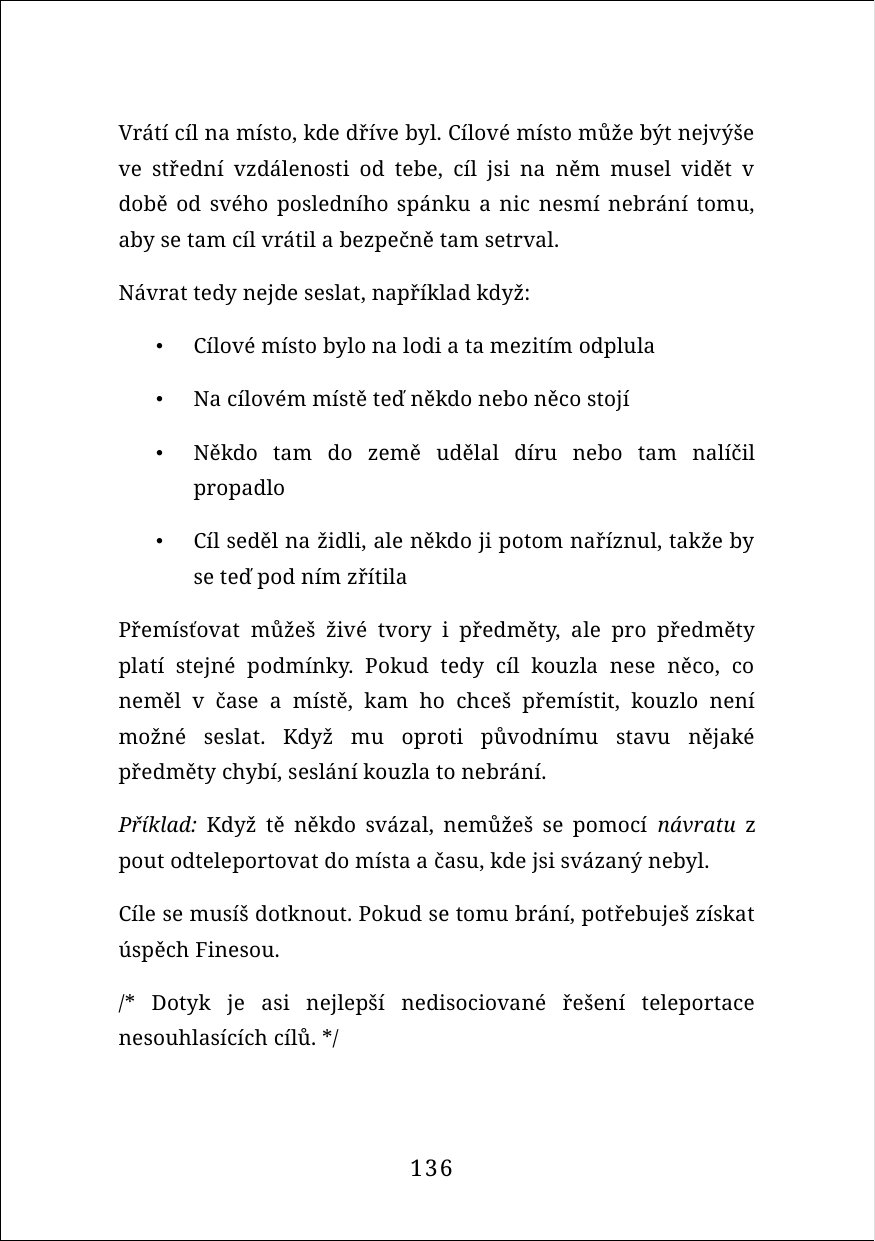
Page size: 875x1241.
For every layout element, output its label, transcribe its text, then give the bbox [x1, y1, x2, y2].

text /* Dotyk je asi nejlepší nedisociované řešení teleportace nesouhlasících cílů. */ [118, 988, 756, 1052]
list Na cílovém místě teď někdo nebo něco stojí [156, 384, 756, 413]
text Příklad: Když tě někdo svázal, nemůžeš se pomocí návratu z pout odteleportovat do místa a času, kde jsi svázaný nebyl. [118, 811, 756, 874]
text Návrat tedy nejde seslat, například když: [118, 278, 756, 306]
list Cílové místo bylo na lodi a ta mezitím odplula [156, 331, 756, 360]
text Cíle se musíš dotknout. Pokud se tomu brání, potřebuješ získat úspěch Finesou. [118, 899, 756, 963]
list Někdo tam do země udělal díru nebo tam nalíčil propadlo [156, 438, 756, 502]
text Vrátí cíl na místo, kde dříve byl. Cílové místo může být nejvýše ve střední vzdálenosti od tebe, cíl jsi na něm musel vidět v době od svého posledního spánku a nic nesmí nebrání tomu, aby se tam cíl vrátil a bezpečně tam setrval. [118, 118, 756, 253]
text Přemísťovat můžeš živé tvory i předměty, ale pro předměty platí stejné podmínky. Pokud tedy cíl kouzla nese něco, co neměl v čase a místě, kam ho chceš přemístit, kouzlo není možné seslat. Když mu oproti původnímu stavu nějaké předměty chybí, seslání kouzla to nebrání. [118, 615, 756, 786]
list Cíl seděl na židli, ale někdo ji potom naříznul, takže by se teď pod ním zřítila [156, 526, 756, 590]
